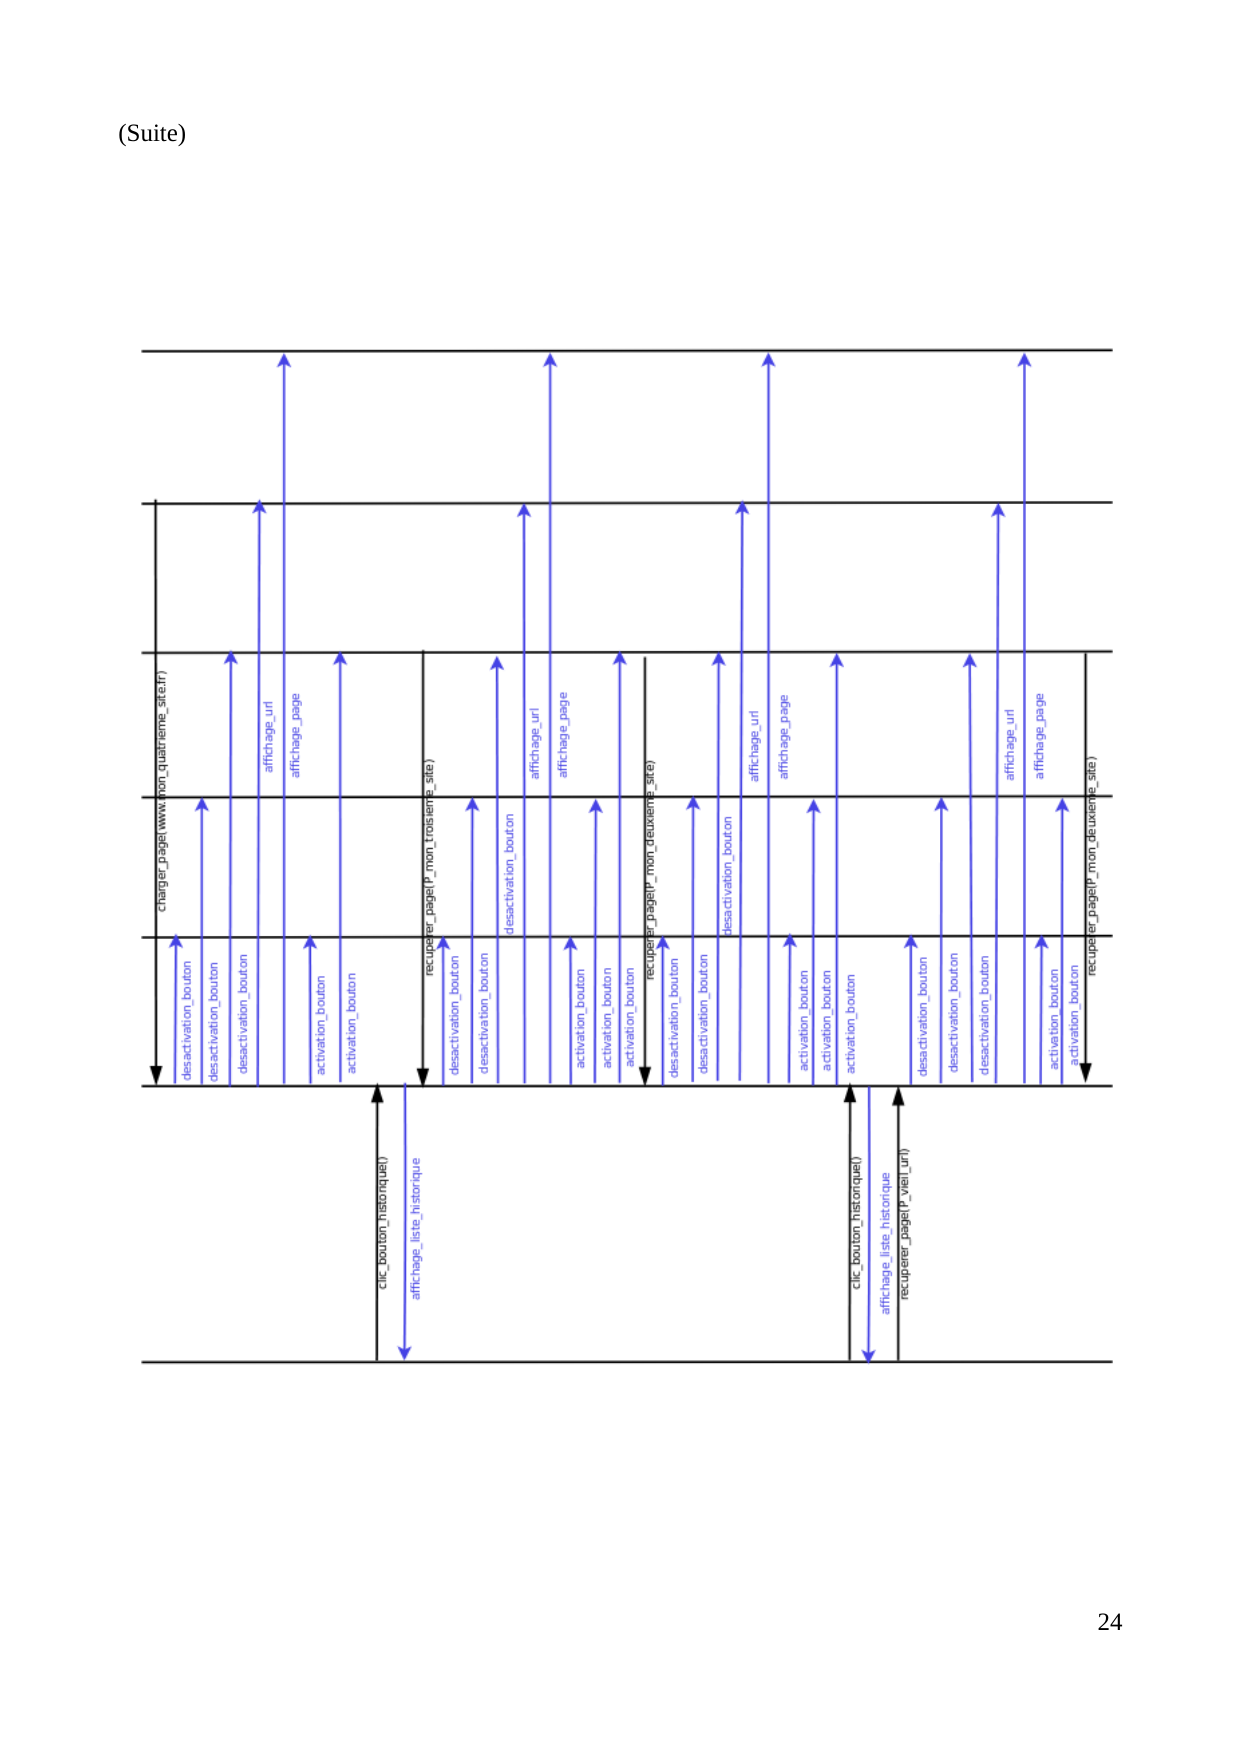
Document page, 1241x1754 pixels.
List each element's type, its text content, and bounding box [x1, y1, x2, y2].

picture [124, 334, 1117, 1382]
text (Suite) [118, 118, 1122, 147]
